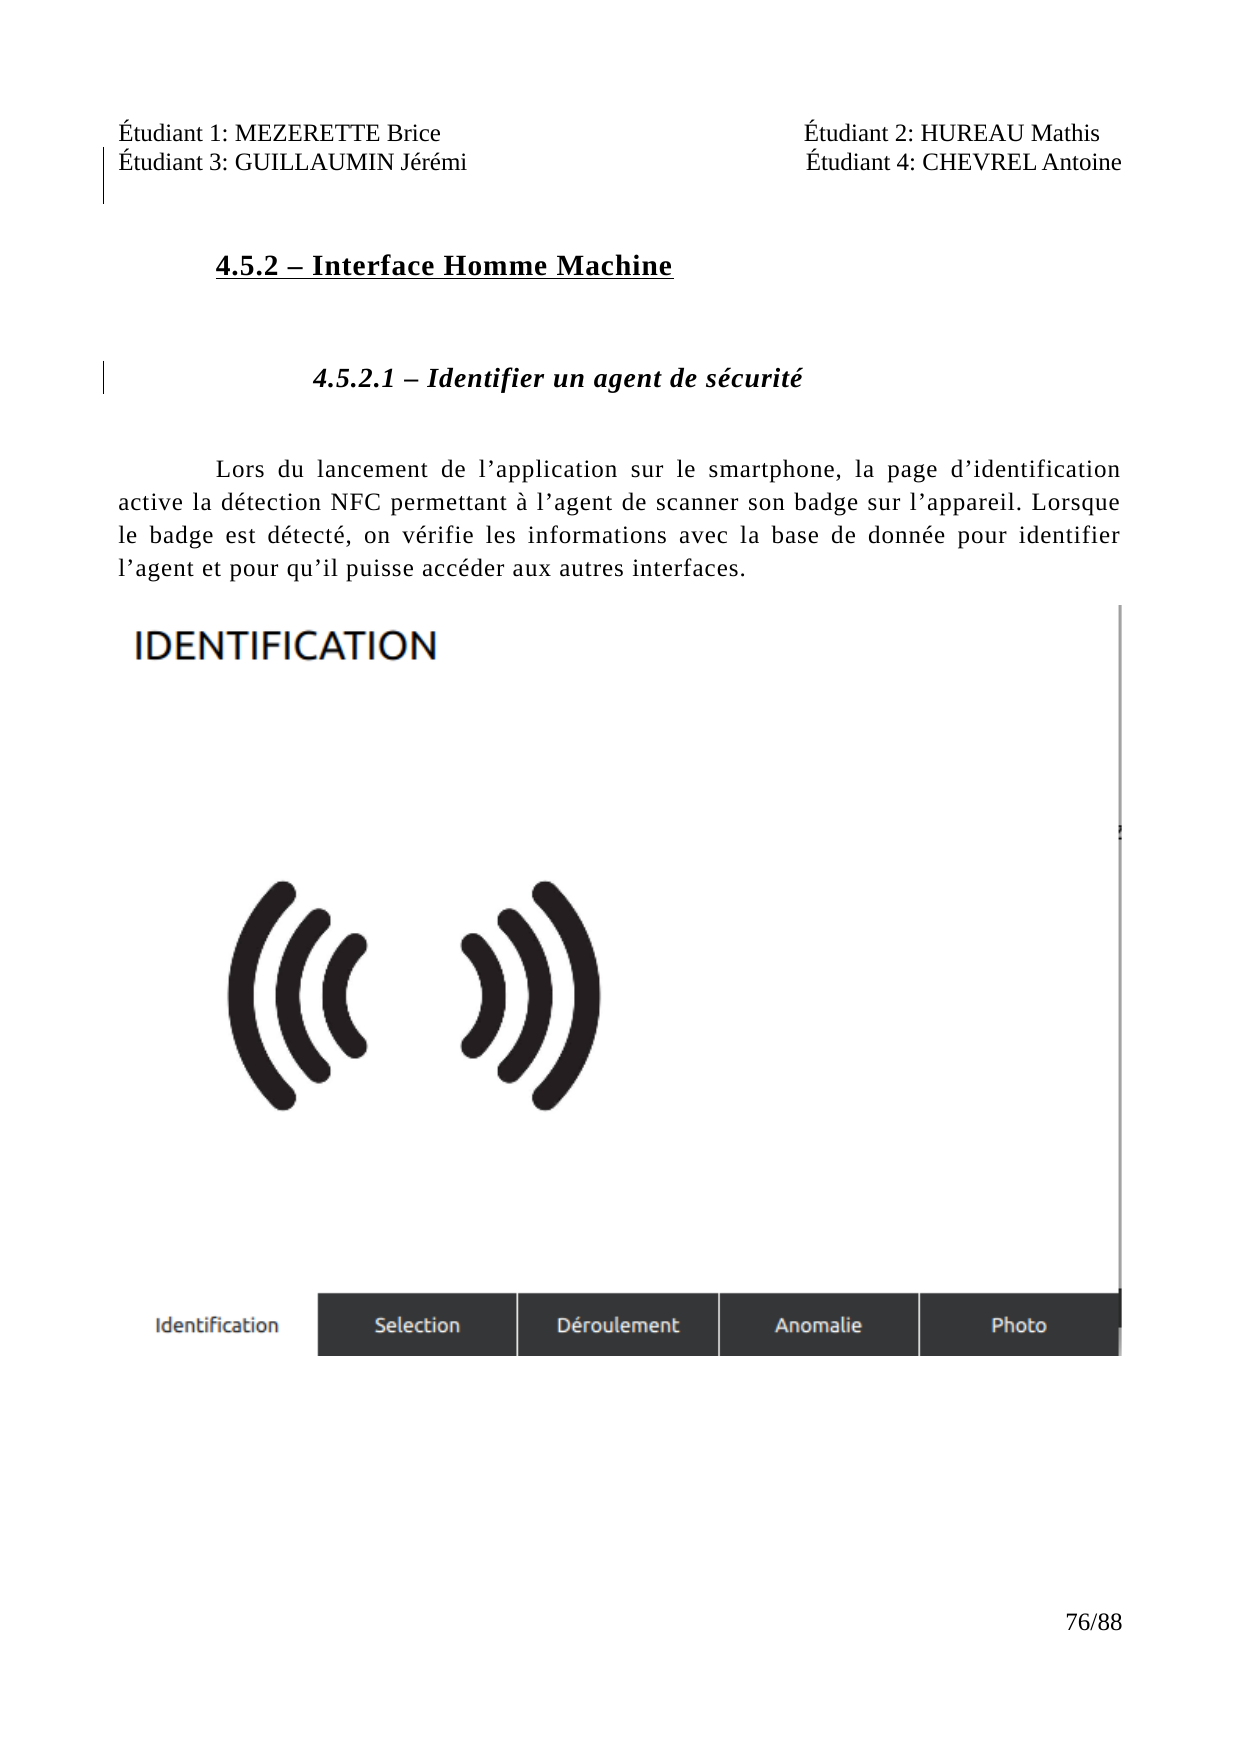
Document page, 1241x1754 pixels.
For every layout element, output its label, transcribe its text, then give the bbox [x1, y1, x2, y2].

subtitle 4.5.2.1 – Identifier un agent de sécurité [118, 361, 1122, 394]
picture [118, 605, 1122, 1356]
subtitle 4.5.2 – Interface Homme Machine [118, 248, 1122, 282]
text Lors du lancement de l’application sur le smartphone, la page d’identification active la détection NFC permettant à l’agent de scanner son badge sur l’appareil. Lorsque le badge est détecté, on vérifie les informations avec la base de donnée pour identifier l’agent et pour qu’il puisse accéder aux autres interfaces. [118, 454, 1122, 582]
